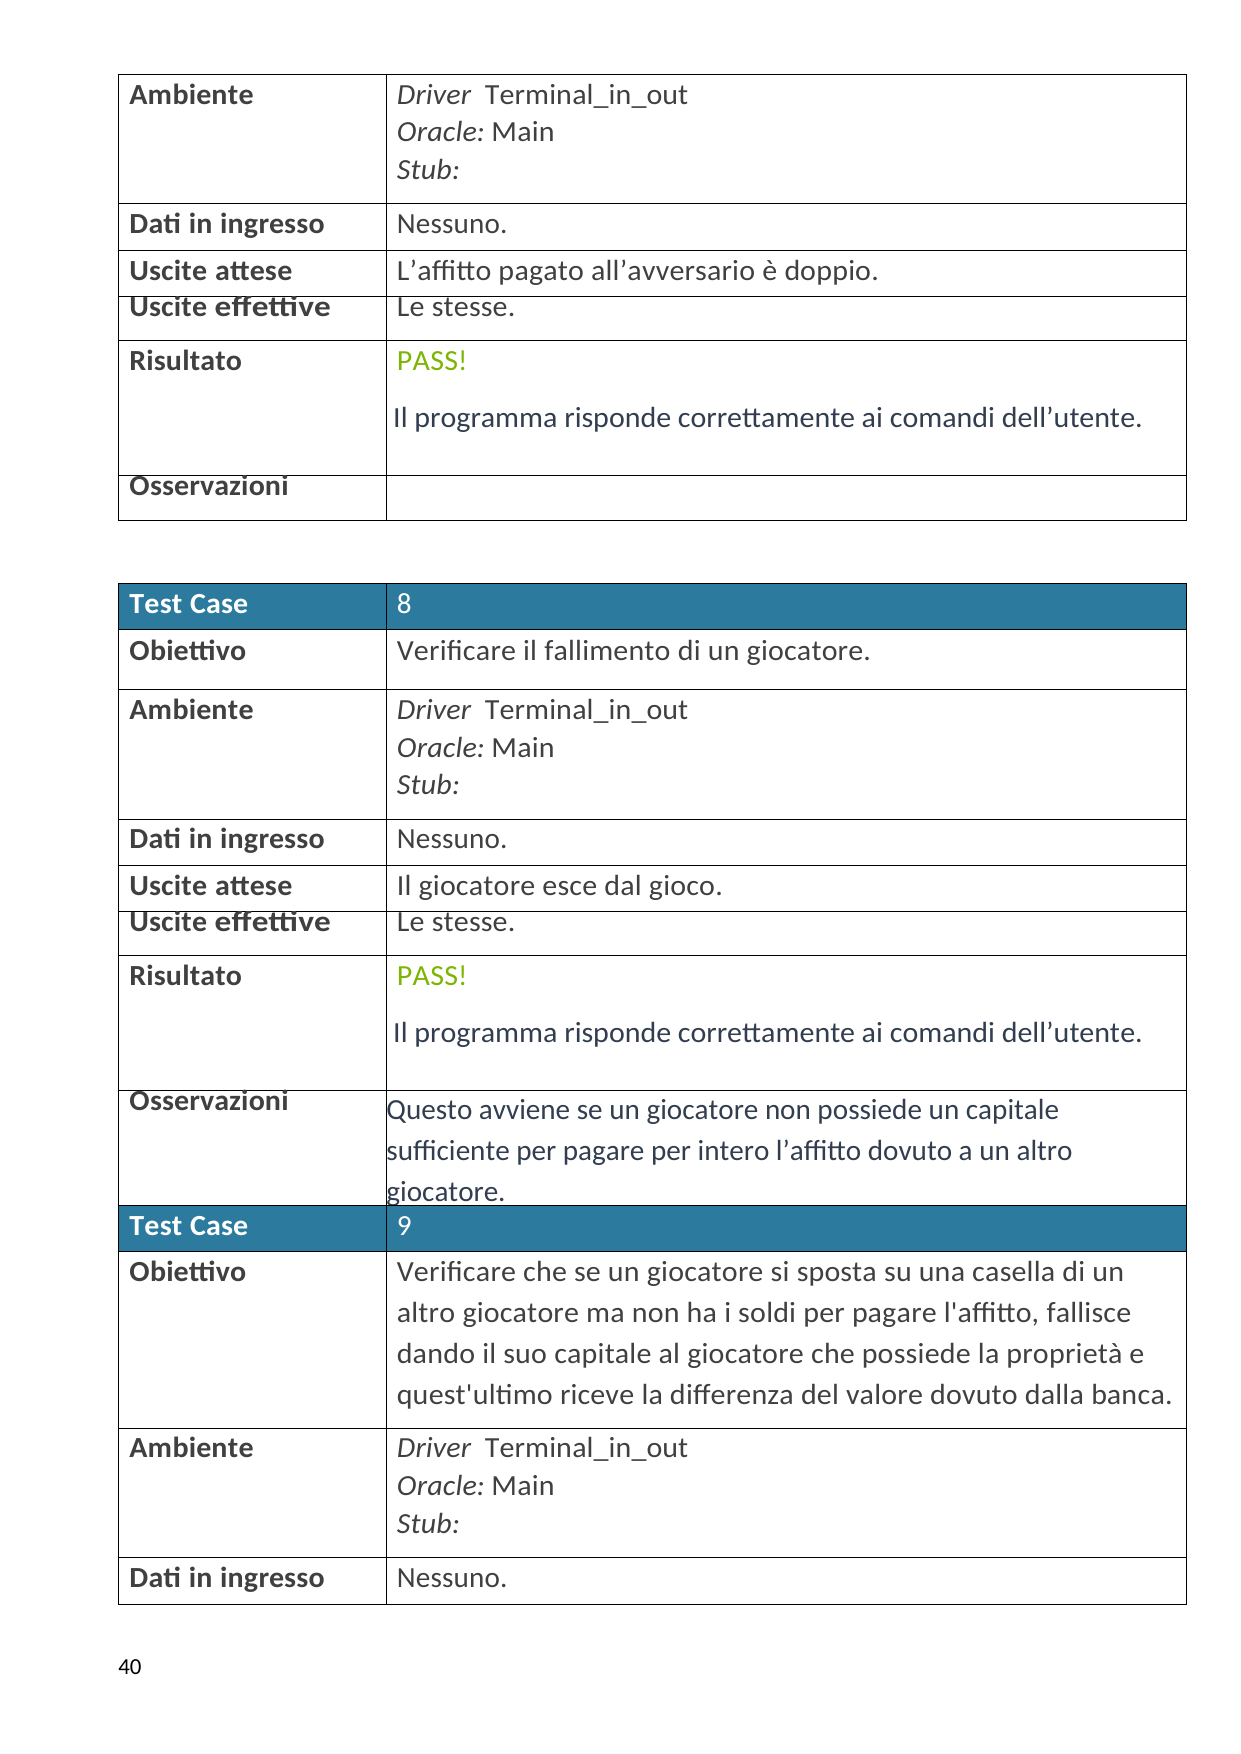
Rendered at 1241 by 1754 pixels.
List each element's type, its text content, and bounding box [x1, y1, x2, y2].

table_cell Uscite attese [119, 251, 386, 296]
table_header 8 [387, 584, 1186, 629]
table_cell Obiettivo [119, 630, 386, 689]
table_cell Nessuno. [387, 1558, 1186, 1603]
table_cell Uscite effettive [119, 912, 386, 955]
table_cell Il giocatore esce dal gioco. [387, 866, 1186, 911]
table_cell Verificare che se un giocatore si sposta su una casella di un altro giocatore ma non ha i soldi per pagare l'affitto, fallisce dando il suo capitale al giocatore che possiede la proprietà e quest'ultimo riceve la differenza del valore dovuto dalla banca. [387, 1252, 1186, 1427]
table_cell Driver Terminal_in_out Oracle: Main Stub: [387, 75, 1186, 203]
table_cell Driver Terminal_in_out Oracle: Main Stub: [387, 1429, 1186, 1557]
table_cell L’affitto pagato all’avversario è doppio. [387, 251, 1186, 296]
table_cell Dati in ingresso [119, 204, 386, 250]
table_cell 9 [387, 1206, 1186, 1251]
table_cell [387, 476, 1186, 520]
table_cell Uscite attese [119, 866, 386, 911]
table_cell Ambiente [119, 690, 386, 818]
table_cell Osservazioni [119, 1091, 386, 1204]
table_cell PASS! Il programma risponde correttamente ai comandi dell’utente. [387, 956, 1186, 1090]
table_cell PASS! Il programma risponde correttamente ai comandi dell’utente. [387, 341, 1186, 474]
table_cell Test Case [119, 1206, 386, 1251]
table_cell Obiettivo [119, 1252, 386, 1427]
table_cell Uscite effettive [119, 297, 386, 339]
table_cell Ambiente [119, 75, 386, 203]
table_cell Questo avviene se un giocatore non possiede un capitale sufficiente per pagare per intero l’affitto dovuto a un altro giocatore. [387, 1091, 1186, 1204]
table_cell Osservazioni [119, 476, 386, 520]
table_header Test Case [119, 584, 386, 629]
table_cell Ambiente [119, 1429, 386, 1557]
table_cell Le stesse. [387, 297, 1186, 339]
table_cell Verificare il fallimento di un giocatore. [387, 630, 1186, 689]
table_cell Nessuno. [387, 820, 1186, 865]
table_cell Nessuno. [387, 204, 1186, 250]
table_cell Risultato [119, 341, 386, 474]
table_cell Dati in ingresso [119, 1558, 386, 1603]
table_cell Driver Terminal_in_out Oracle: Main Stub: [387, 690, 1186, 818]
table_cell Risultato [119, 956, 386, 1090]
table_cell Dati in ingresso [119, 820, 386, 865]
table_cell Le stesse. [387, 912, 1186, 955]
